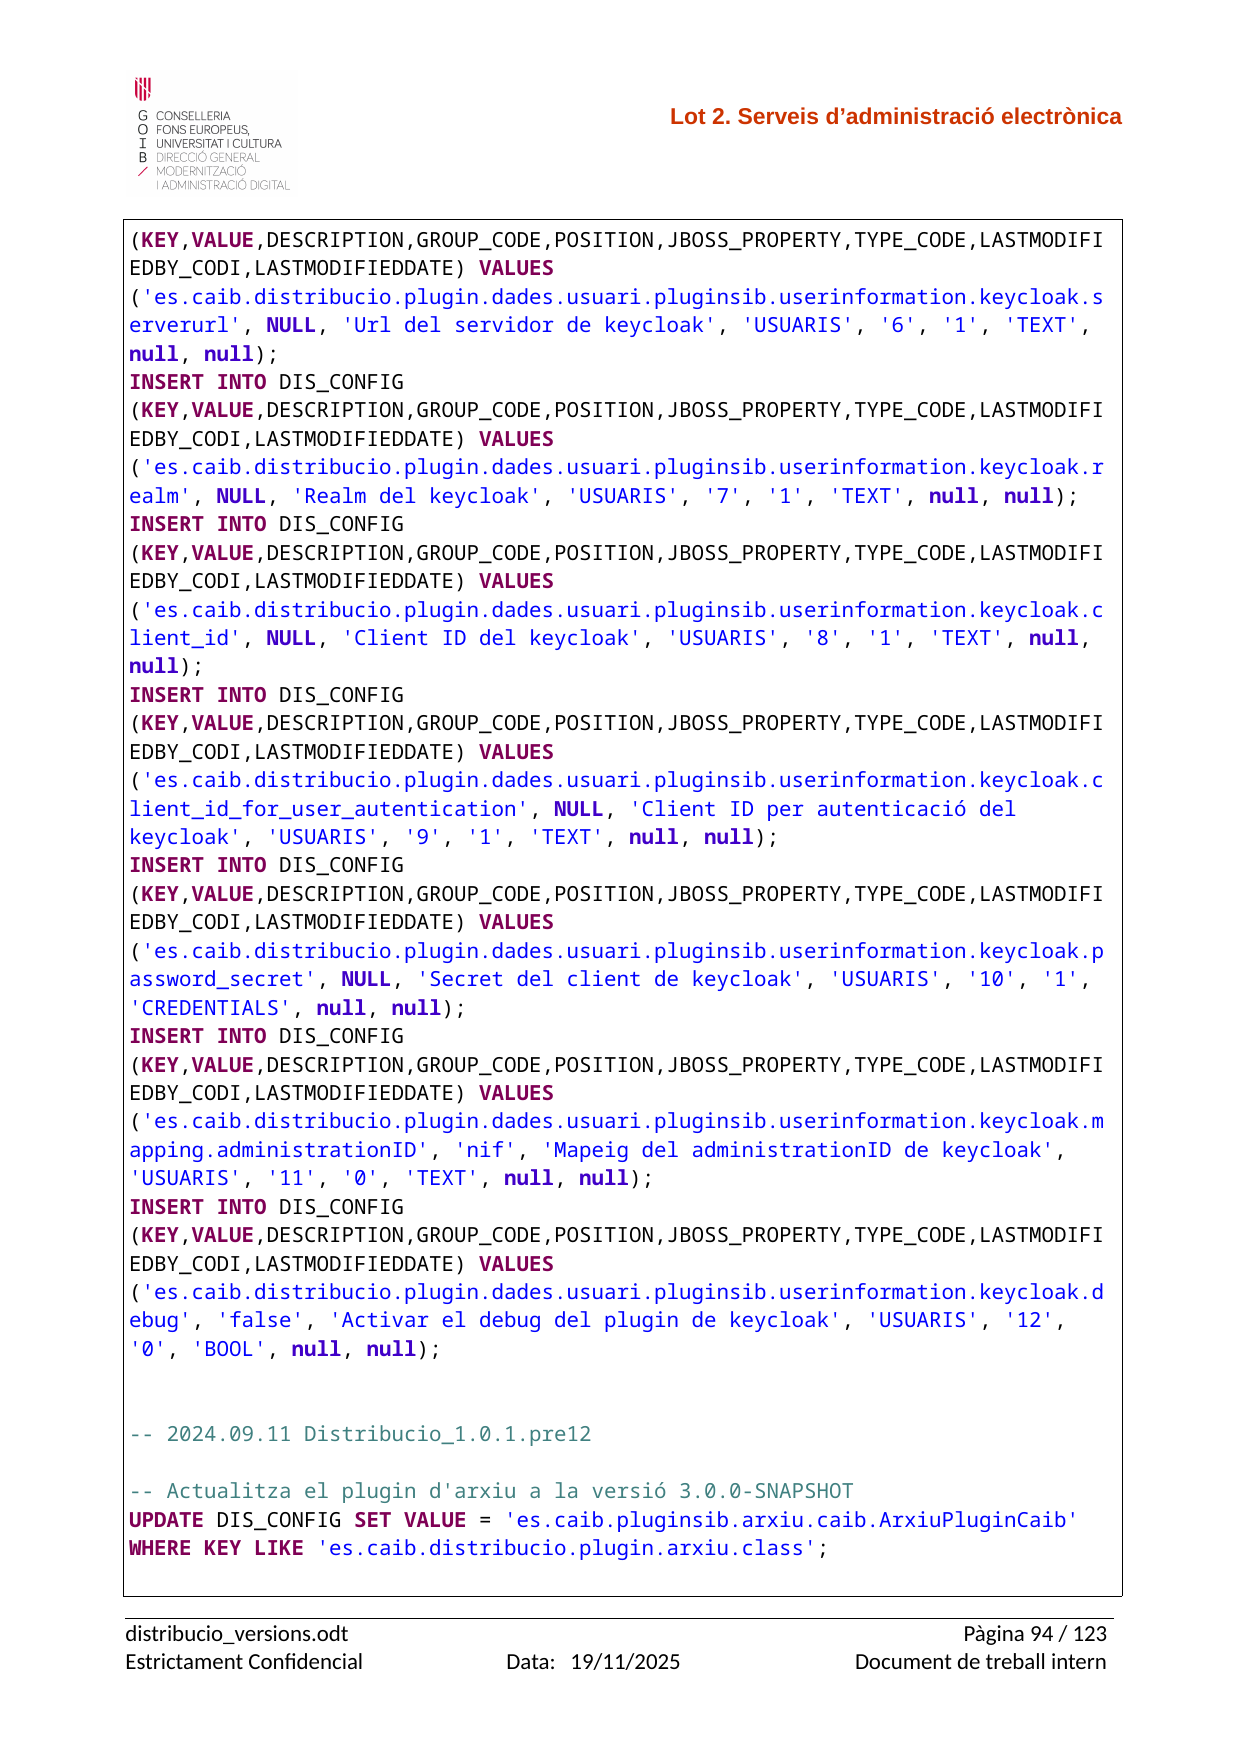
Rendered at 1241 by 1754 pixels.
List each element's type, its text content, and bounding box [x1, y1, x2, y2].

picture [126, 70, 299, 197]
table_header (KEY,VALUE,DESCRIPTION,GROUP_CODE,POSITION,JBOSS_PROPERTY,TYPE_CODE,LASTMODIFIEDBY_CODI,LASTMODIFIEDDATE) VALUES ('es.caib.distribucio.plugin.dades.usuari.pluginsib.userinformation.keycloak.serverurl', NULL, 'Url del servidor de keycloak', 'USUARIS', '6', '1', 'TEXT', null, null); INSERT INTO DIS_CONFIG (KEY,VALUE,DESCRIPTION,GROUP_CODE,POSITION,JBOSS_PROPERTY,TYPE_CODE,LASTMODIFIEDBY_CODI,LASTMODIFIEDDATE) VALUES ('es.caib.distribucio.plugin.dades.usuari.pluginsib.userinformation.keycloak.realm', NULL, 'Realm del keycloak', 'USUARIS', '7', '1', 'TEXT', null, null); INSERT INTO DIS_CONFIG (KEY,VALUE,DESCRIPTION,GROUP_CODE,POSITION,JBOSS_PROPERTY,TYPE_CODE,LASTMODIFIEDBY_CODI,LASTMODIFIEDDATE) VALUES ('es.caib.distribucio.plugin.dades.usuari.pluginsib.userinformation.keycloak.client_id', NULL, 'Client ID del keycloak', 'USUARIS', '8', '1', 'TEXT', null, null); INSERT INTO DIS_CONFIG (KEY,VALUE,DESCRIPTION,GROUP_CODE,POSITION,JBOSS_PROPERTY,TYPE_CODE,LASTMODIFIEDBY_CODI,LASTMODIFIEDDATE) VALUES ('es.caib.distribucio.plugin.dades.usuari.pluginsib.userinformation.keycloak.client_id_for_user_autentication', NULL, 'Client ID per autenticació del keycloak', 'USUARIS', '9', '1', 'TEXT', null, null); INSERT INTO DIS_CONFIG (KEY,VALUE,DESCRIPTION,GROUP_CODE,POSITION,JBOSS_PROPERTY,TYPE_CODE,LASTMODIFIEDBY_CODI,LASTMODIFIEDDATE) VALUES ('es.caib.distribucio.plugin.dades.usuari.pluginsib.userinformation.keycloak.password_secret', NULL, 'Secret del client de keycloak', 'USUARIS', '10', '1', 'CREDENTIALS', null, null); INSERT INTO DIS_CONFIG (KEY,VALUE,DESCRIPTION,GROUP_CODE,POSITION,JBOSS_PROPERTY,TYPE_CODE,LASTMODIFIEDBY_CODI,LASTMODIFIEDDATE) VALUES ('es.caib.distribucio.plugin.dades.usuari.pluginsib.userinformation.keycloak.mapping.administrationID', 'nif', 'Mapeig del administrationID de keycloak', 'USUARIS', '11', '0', 'TEXT', null, null); INSERT INTO DIS_CONFIG (KEY,VALUE,DESCRIPTION,GROUP_CODE,POSITION,JBOSS_PROPERTY,TYPE_CODE,LASTMODIFIEDBY_CODI,LASTMODIFIEDDATE) VALUES ('es.caib.distribucio.plugin.dades.usuari.pluginsib.userinformation.keycloak.debug', 'false', 'Activar el debug del plugin de keycloak', 'USUARIS', '12', '0', 'BOOL', null, null); -- 2024.09.11 Distribucio_1.0.1.pre12 -- Actualitza el plugin d'arxiu a la versió 3.0.0-SNAPSHOT UPDATE DIS_CONFIG SET VALUE = 'es.caib.pluginsib.arxiu.caib.ArxiuPluginCaib' WHERE KEY LIKE 'es.caib.distribucio.plugin.arxiu.class'; [124, 220, 1122, 1596]
